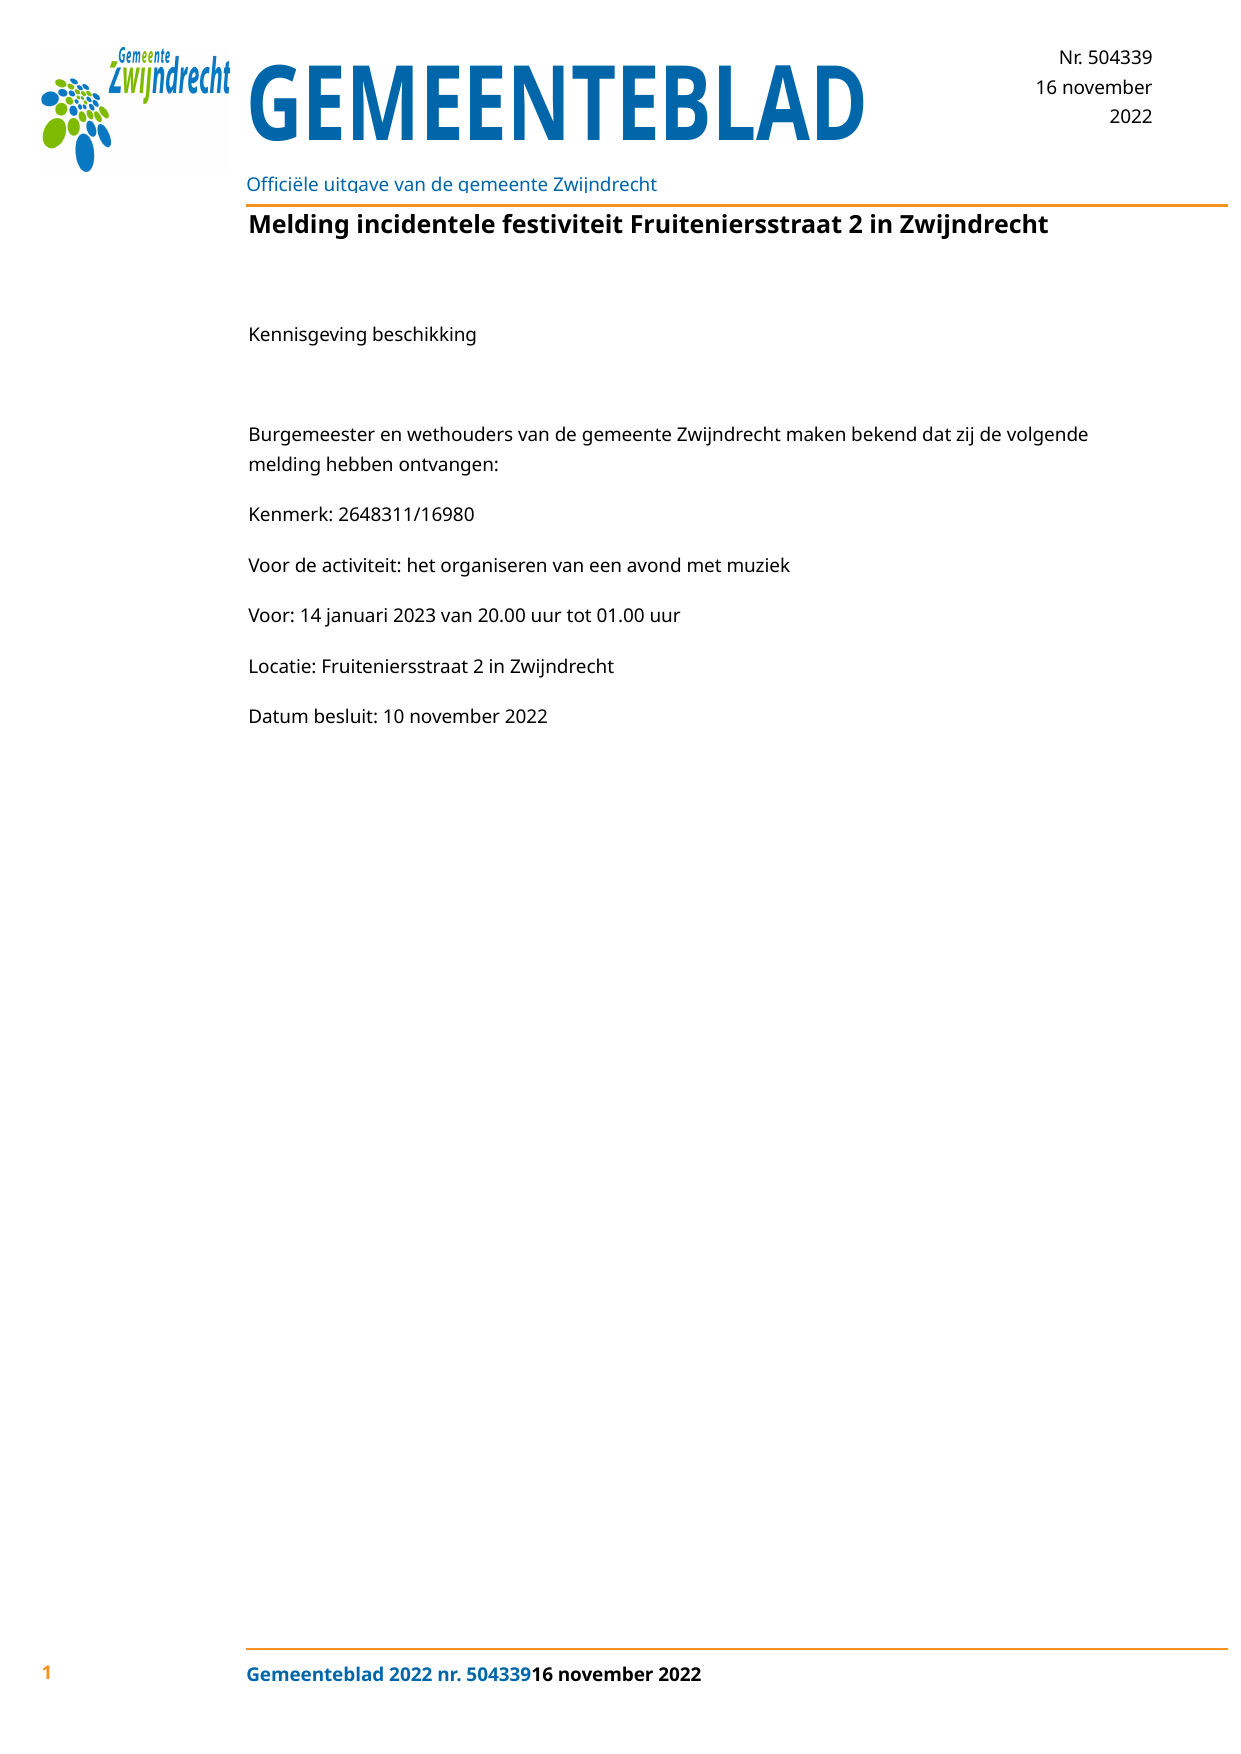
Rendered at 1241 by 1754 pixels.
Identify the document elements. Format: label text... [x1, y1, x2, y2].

text Burgemeester en wethouders van de gemeente Zwijndrecht maken bekend dat zij de volgende melding hebben ontvangen: [248, 422, 1152, 477]
text Melding incidentele festiviteit Fruiteniersstraat 2 in Zwijndrecht [248, 207, 1152, 241]
picture [41, 47, 231, 172]
text Kennisgeving beschikking [248, 321, 1152, 346]
text Voor: 14 januari 2023 van 20.00 uur tot 01.00 uur [248, 602, 1152, 628]
text Kenmerk: 2648311/16980 [248, 502, 1152, 527]
text Datum besluit: 10 november 2022 [248, 703, 1152, 729]
text Voor de activiteit: het organiseren van een avond met muziek [248, 552, 1152, 578]
text Locatie: Fruiteniersstraat 2 in Zwijndrecht [248, 653, 1152, 678]
